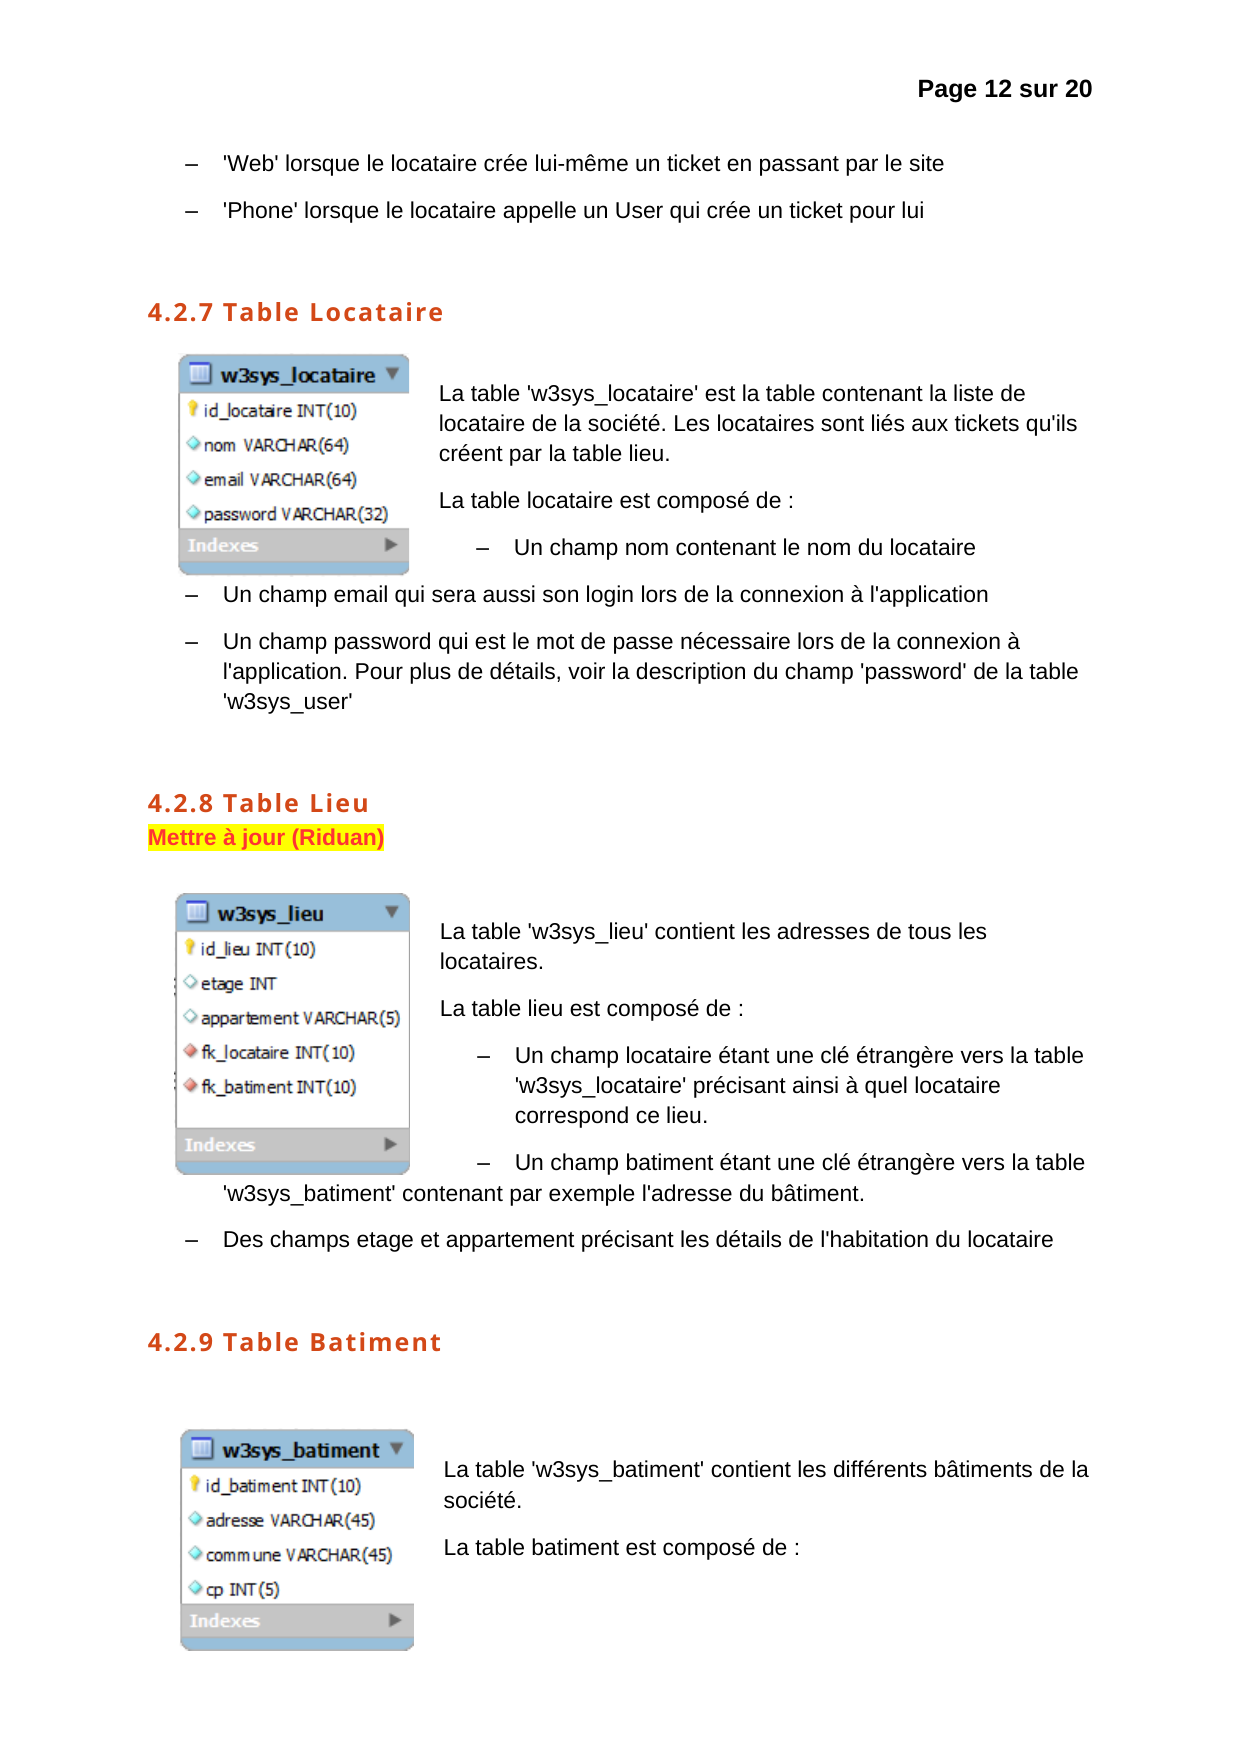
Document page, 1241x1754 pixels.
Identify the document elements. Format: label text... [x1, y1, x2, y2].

list Un champ password qui est le mot de passe nécessaire lors de la connexion à l'application. Pour plus de détails, voir la description du champ 'password' de la table 'w3sys_user' [185, 628, 1092, 714]
text La table lieu est composé de : [410, 995, 1092, 1022]
picture [177, 353, 410, 577]
list 'Phone' lorsque le locataire appelle un User qui crée un ticket pour lui [185, 197, 1092, 223]
list Des champs etage et appartement précisant les détails de l'habitation du locataire [185, 1226, 1092, 1253]
list Un champ nom contenant le nom du locataire [410, 534, 1092, 560]
picture [179, 1428, 414, 1651]
text [148, 487, 177, 513]
text La table 'w3sys_lieu' contient les adresses de tous les locataires. [410, 918, 1092, 975]
subtitle Table Locataire [148, 295, 1092, 329]
subtitle Table Batiment [148, 1324, 1092, 1358]
picture [174, 893, 410, 1175]
subtitle Table Lieu [148, 786, 1092, 820]
text Mettre à jour (Riduan) [148, 824, 1092, 851]
text [148, 1533, 179, 1560]
text [148, 1456, 179, 1513]
list 'Web' lorsque le locataire crée lui-même un ticket en passant par le site [185, 150, 1092, 176]
list Un champ batiment étant une clé étrangère vers la table 'w3sys_batiment' contenant par exemple l'adresse du bâtiment. [185, 1149, 1092, 1206]
text La table 'w3sys_batiment' contient les différents bâtiments de la société. [414, 1456, 1092, 1513]
text [148, 918, 174, 975]
text La table batiment est composé de : [414, 1533, 1092, 1560]
text La table locataire est composé de : [410, 487, 1092, 513]
text La table 'w3sys_locataire' est la table contenant la liste de locataire de la société. Les locataires sont liés aux tickets qu'ils créent par la table lieu. [410, 380, 1092, 467]
text [148, 995, 174, 1022]
list Un champ email qui sera aussi son login lors de la connexion à l'application [185, 581, 1092, 607]
list Un champ locataire étant une clé étrangère vers la table 'w3sys_locataire' précisant ainsi à quel locataire correspond ce lieu. [410, 1042, 1092, 1129]
